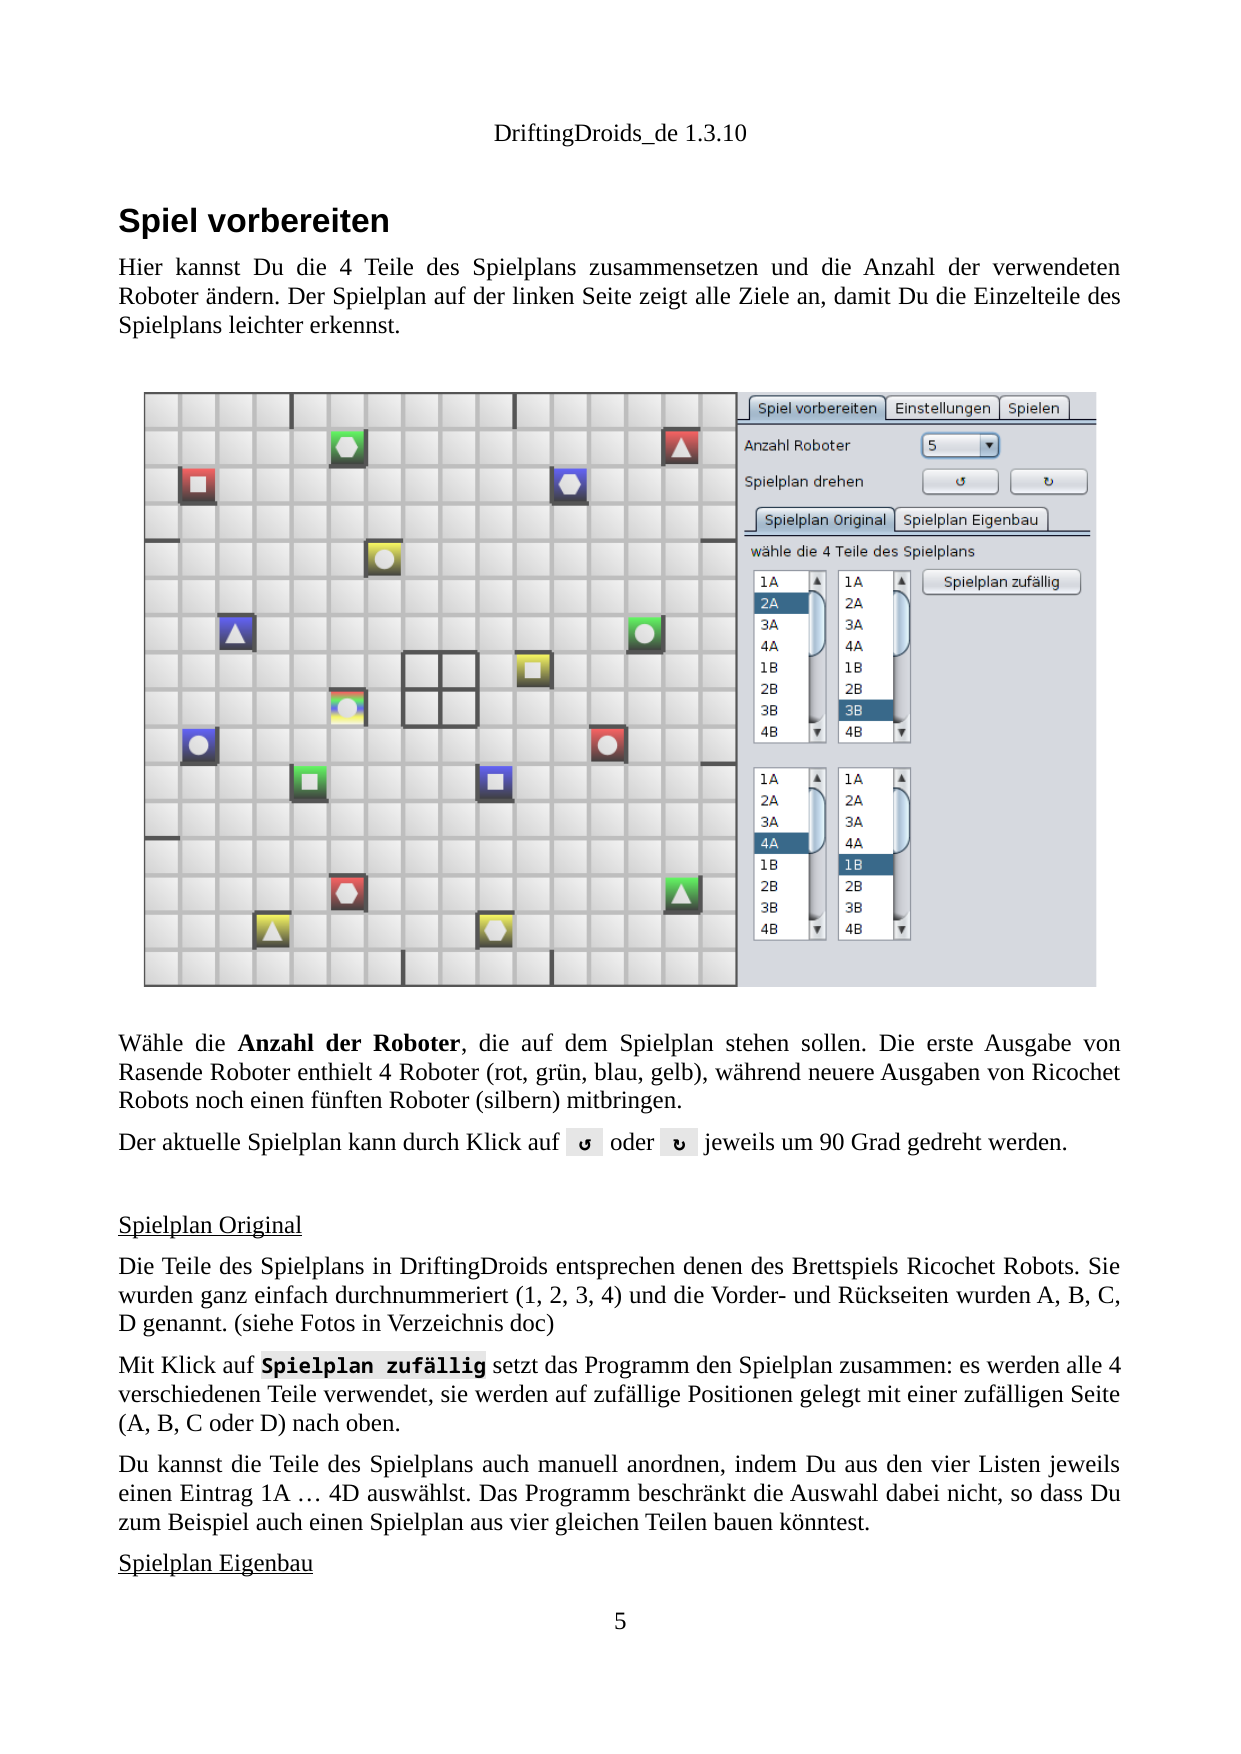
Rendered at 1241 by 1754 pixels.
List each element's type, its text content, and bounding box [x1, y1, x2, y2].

text Die Teile des Spielplans in DriftingDroids entsprechen denen des Brettspiels Ricochet Robots. Sie wurden ganz einfach durchnummeriert (1, 2, 3, 4) und die Vorder- und Rückseiten wurden A, B, C, D genannt. (siehe Fotos in Verzeichnis doc) [118, 1251, 1122, 1337]
text Hier kannst Du die 4 Teile des Spielplans zusammensetzen und die Anzahl der verwendeten Roboter ändern. Der Spielplan auf der linken Seite zeigt alle Ziele an, damit Du die Einzelteile des Spielplans leichter erkennst. [118, 252, 1122, 339]
text Du kannst die Teile des Spielplans auch manuell anordnen, indem Du aus den vier Listen jeweils einen Eintrag 1A … 4D auswählst. Das Programm beschränkt die Auswahl dabei nicht, so dass Du zum Beispiel auch einen Spielplan aus vier gleichen Teilen bauen könntest. [118, 1449, 1122, 1536]
text Der aktuelle Spielplan kann durch Klick auf ↺ oder ↻ jeweils um 90 Grad gedreht werden. [118, 1127, 1122, 1156]
text Mit Klick auf Spielplan zufällig setzt das Programm den Spielplan zusammen: es werden alle 4 verschiedenen Teile verwendet, sie werden auf zufällige Positionen gelegt mit einer zufälligen Seite (A, B, C oder D) nach oben. [118, 1350, 1122, 1437]
picture [143, 392, 1097, 987]
text Wähle die Anzahl der Roboter, die auf dem Spielplan stehen sollen. Die erste Ausgabe von Rasende Roboter enthielt 4 Roboter (rot, grün, blau, gelb), während neuere Ausgaben von Ricochet Robots noch einen fünften Roboter (silbern) mitbringen. [118, 1028, 1122, 1114]
text Spielplan Eigenbau [118, 1548, 1122, 1577]
subtitle Spiel vorbereiten [118, 201, 1122, 240]
text Spielplan Original [118, 1210, 1122, 1238]
